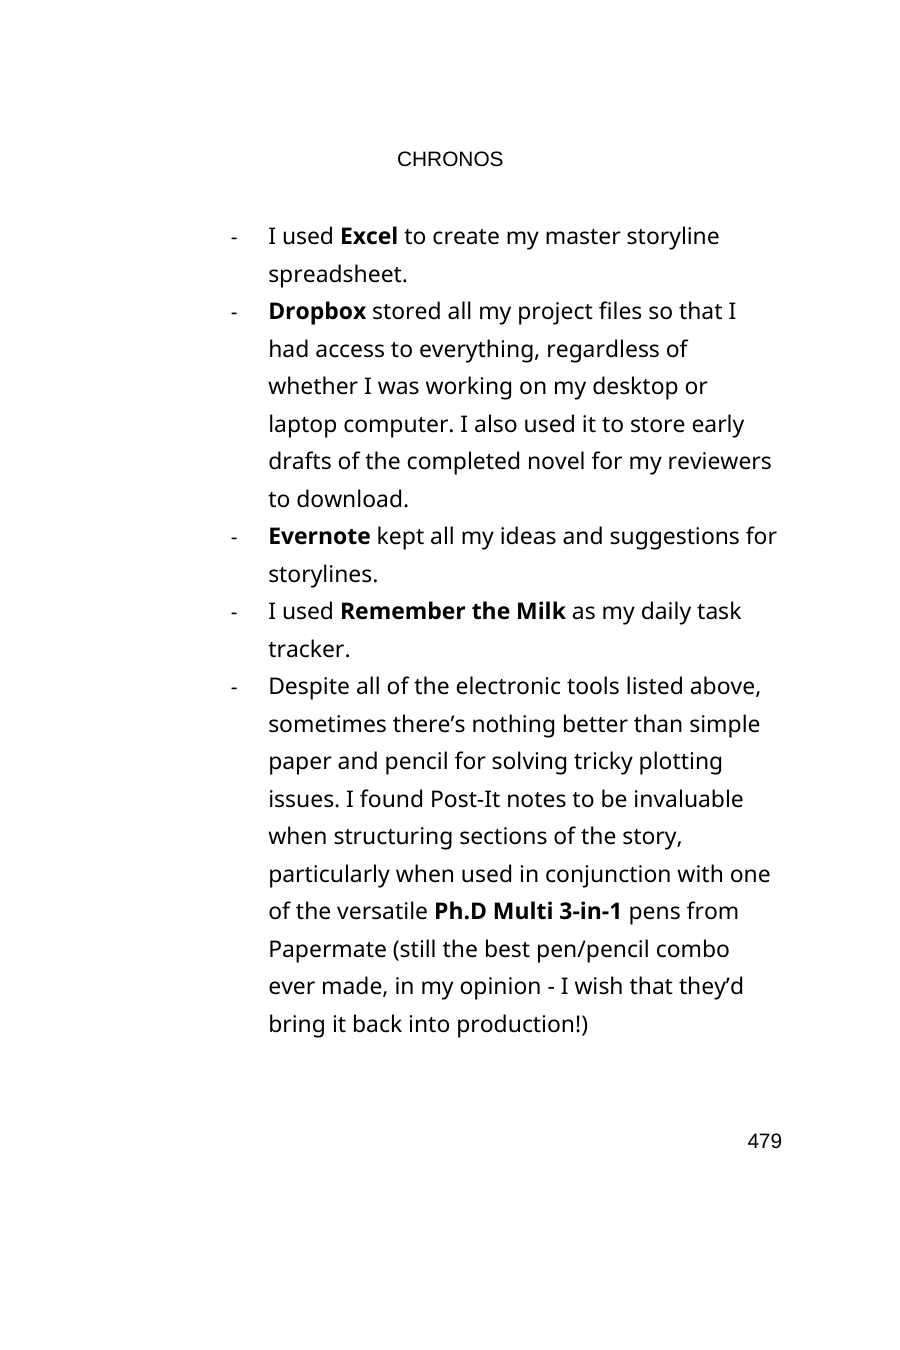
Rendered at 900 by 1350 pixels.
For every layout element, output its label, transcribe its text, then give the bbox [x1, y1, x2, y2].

list I used Excel to create my master storyline spreadsheet. [231, 220, 782, 289]
list Evernote kept all my ideas and suggestions for storylines. [231, 520, 782, 589]
list I used Remember the Milk as my daily task tracker. [231, 595, 782, 664]
list Despite all of the electronic tools listed above, sometimes there’s nothing better than simple paper and pencil for solving tricky plotting issues. I found Post-It notes to be invaluable when structuring sections of the story, particularly when used in conjunction with one of the versatile Ph.D Multi 3-in-1 pens from Papermate (still the best pen/pencil combo ever made, in my opinion - I wish that they’d bring it back into production!) [231, 670, 782, 1039]
list Dropbox stored all my project files so that I had access to everything, regardless of whether I was working on my desktop or laptop computer. I also used it to store early drafts of the completed novel for my reviewers to download. [231, 295, 782, 514]
